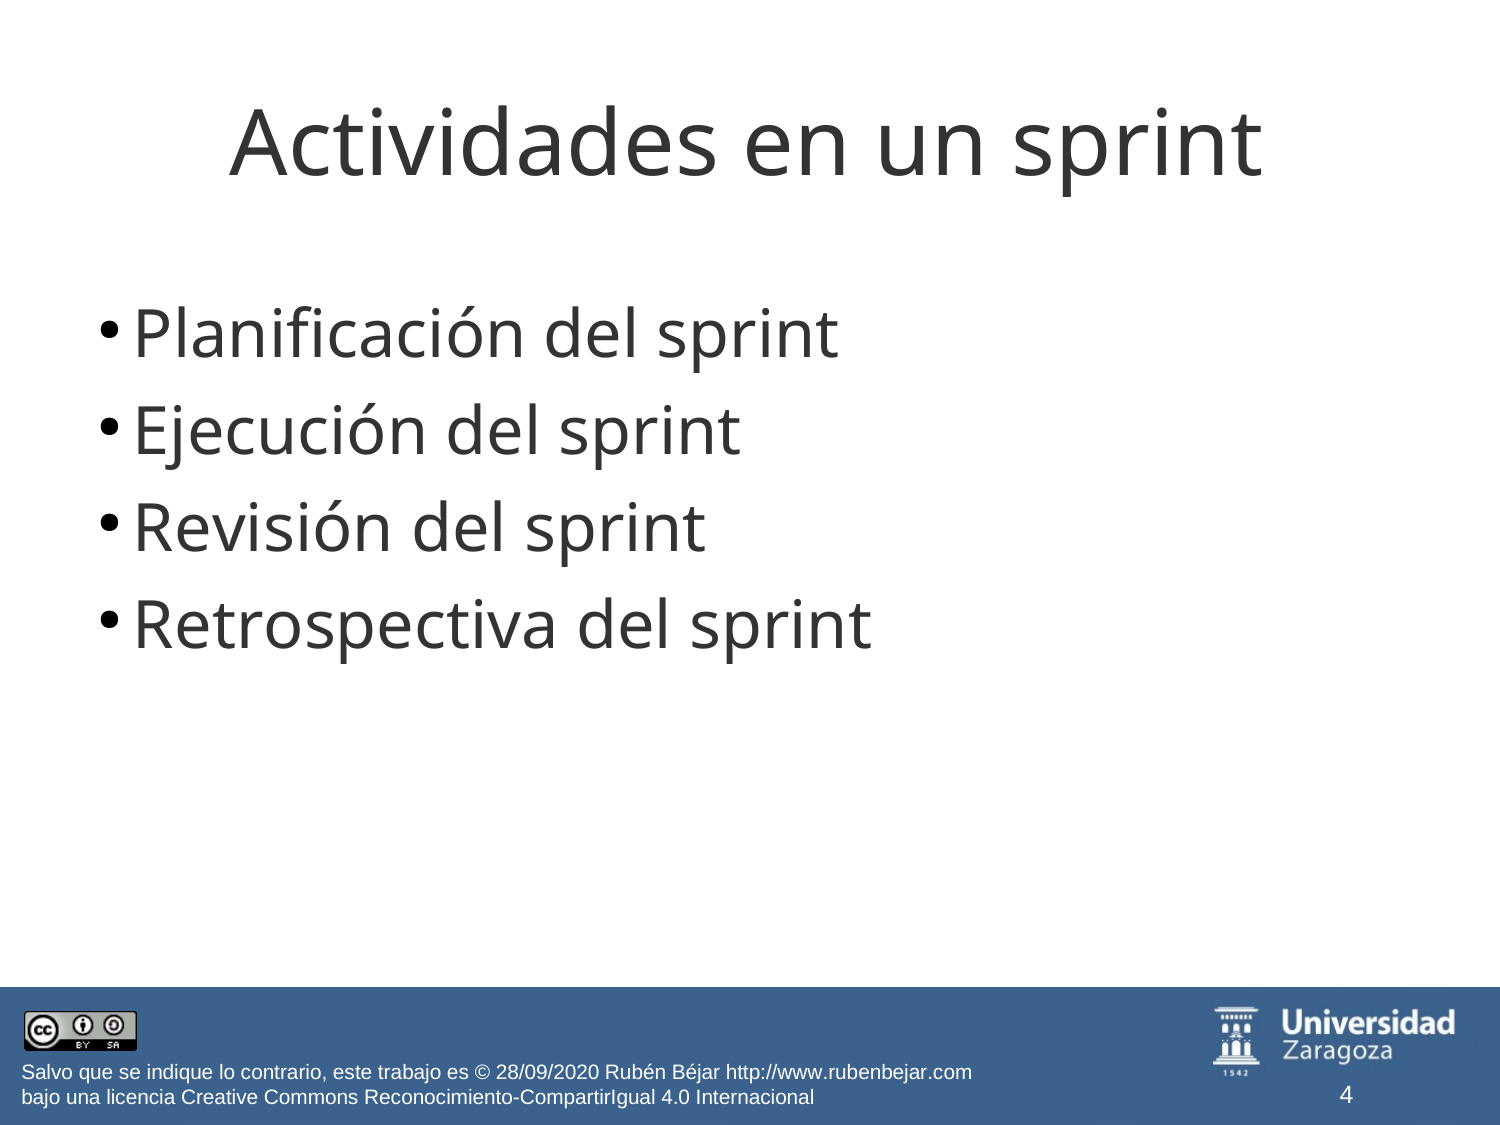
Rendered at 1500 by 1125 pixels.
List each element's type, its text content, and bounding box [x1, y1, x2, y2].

list Planificación del sprint Ejecución del sprint Revisión del sprint Retrospectiva del sprint [82, 283, 1418, 957]
picture [0, 987, 1500, 1125]
title Actividades en un sprint [74, 21, 1420, 257]
